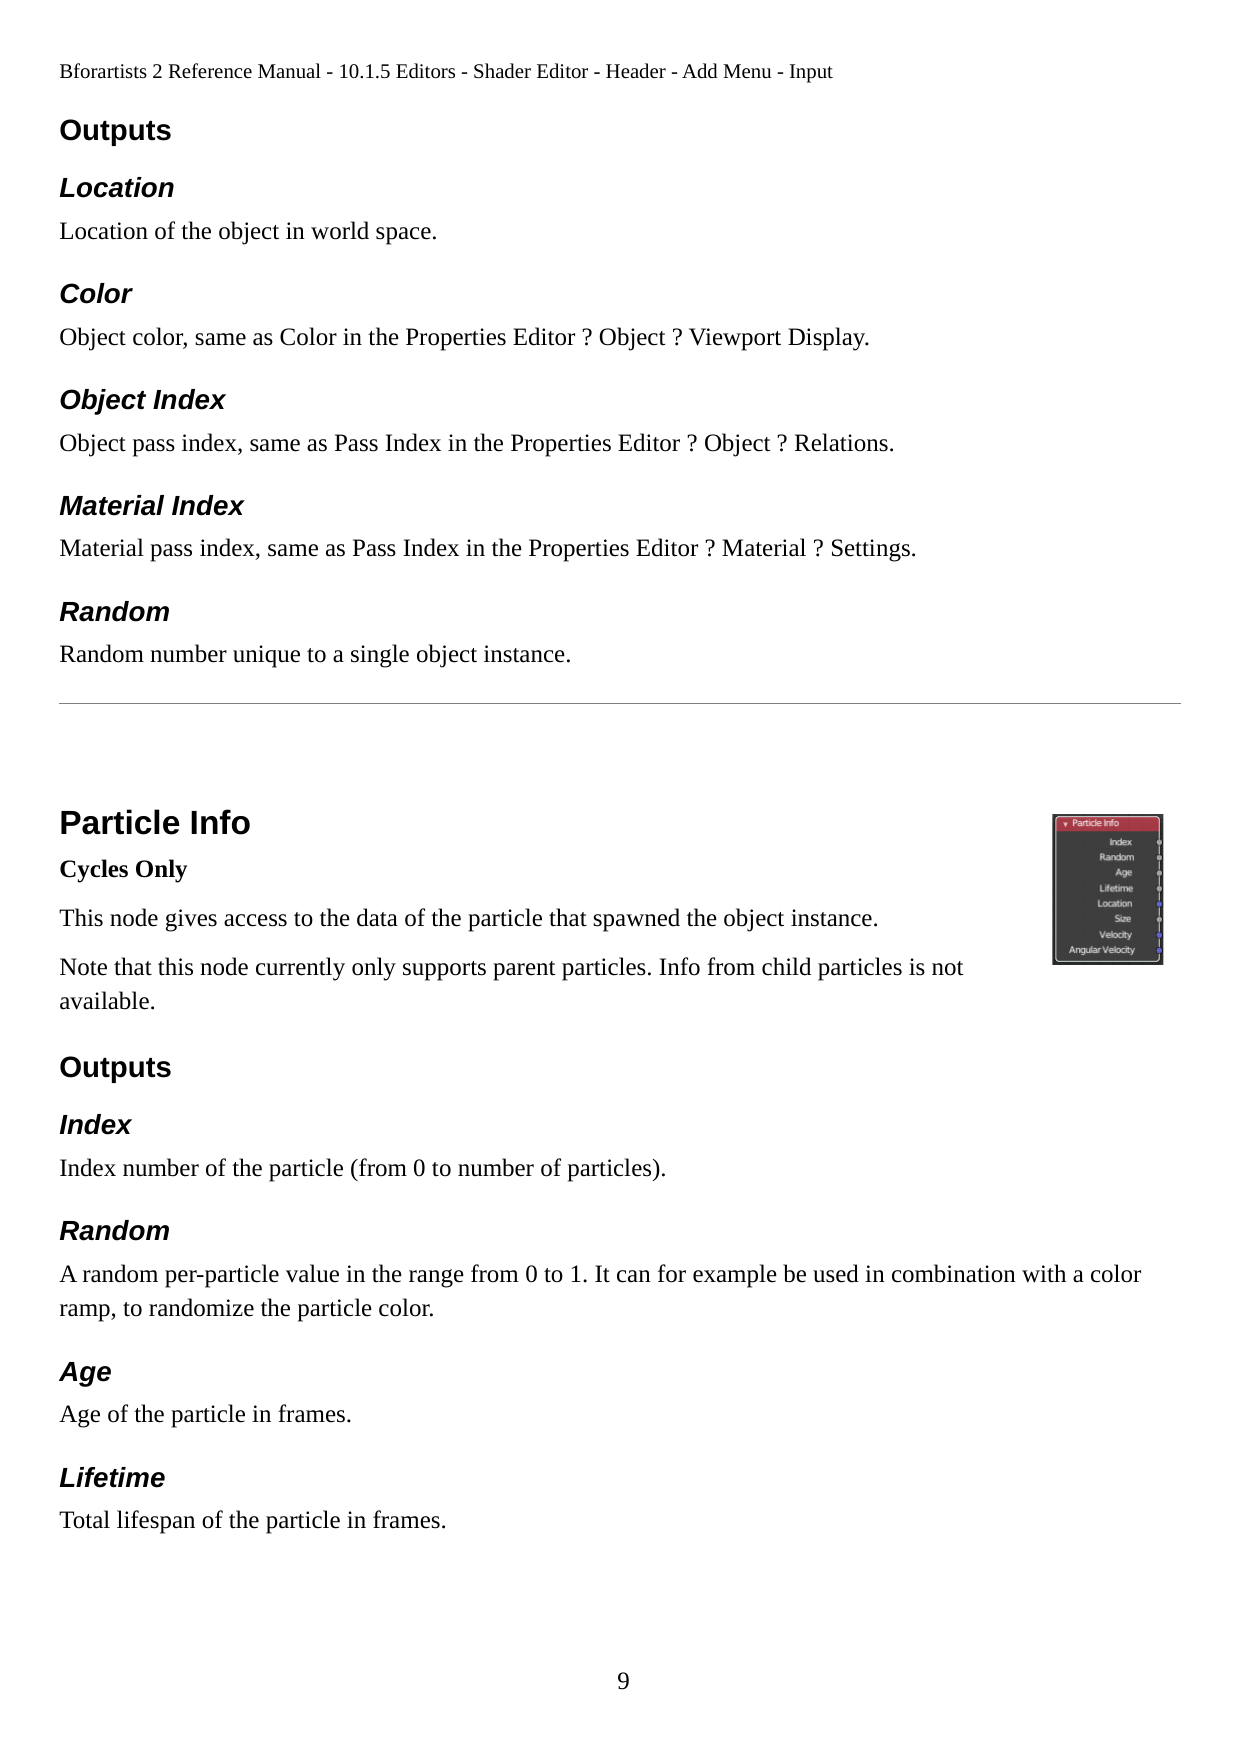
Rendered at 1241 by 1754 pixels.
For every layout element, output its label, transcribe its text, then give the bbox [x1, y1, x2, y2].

subtitle Random [59, 595, 1181, 627]
subtitle Object Index [59, 383, 1181, 415]
text Random number unique to a single object instance. [59, 639, 1181, 668]
text Cycles Only [59, 854, 1052, 882]
text Age of the particle in frames. [59, 1399, 1181, 1428]
subtitle Material Index [59, 489, 1181, 521]
subtitle Outputs [59, 113, 1181, 146]
text Object pass index, same as Pass Index in the Properties Editor ? Object ? Relations. [59, 428, 1181, 456]
text Total lifespan of the particle in frames. [59, 1505, 1181, 1534]
text A random per-particle value in the range from 0 to 1. It can for example be used in combination with a color ramp, to randomize the particle color. [59, 1259, 1181, 1322]
picture [1052, 814, 1164, 965]
text Location of the object in world space. [59, 216, 1181, 244]
text Note that this node currently only supports parent particles. Info from child particles is not available. [59, 952, 1181, 1015]
text Object color, same as Color in the Properties Editor ? Object ? Viewport Display. [59, 322, 1181, 350]
text This node gives access to the data of the particle that spawned the object instance. [59, 903, 1052, 932]
text [1164, 854, 1181, 882]
subtitle Particle Info [59, 803, 1181, 841]
text Material pass index, same as Pass Index in the Properties Editor ? Material ? Settings. [59, 533, 1181, 562]
subtitle Color [59, 277, 1181, 309]
subtitle Age [59, 1355, 1181, 1387]
text Index number of the particle (from 0 to number of particles). [59, 1153, 1181, 1182]
subtitle Lifetime [59, 1461, 1181, 1493]
subtitle Index [59, 1109, 1181, 1141]
subtitle Random [59, 1215, 1181, 1247]
subtitle Outputs [59, 1050, 1181, 1084]
subtitle Location [59, 171, 1181, 203]
